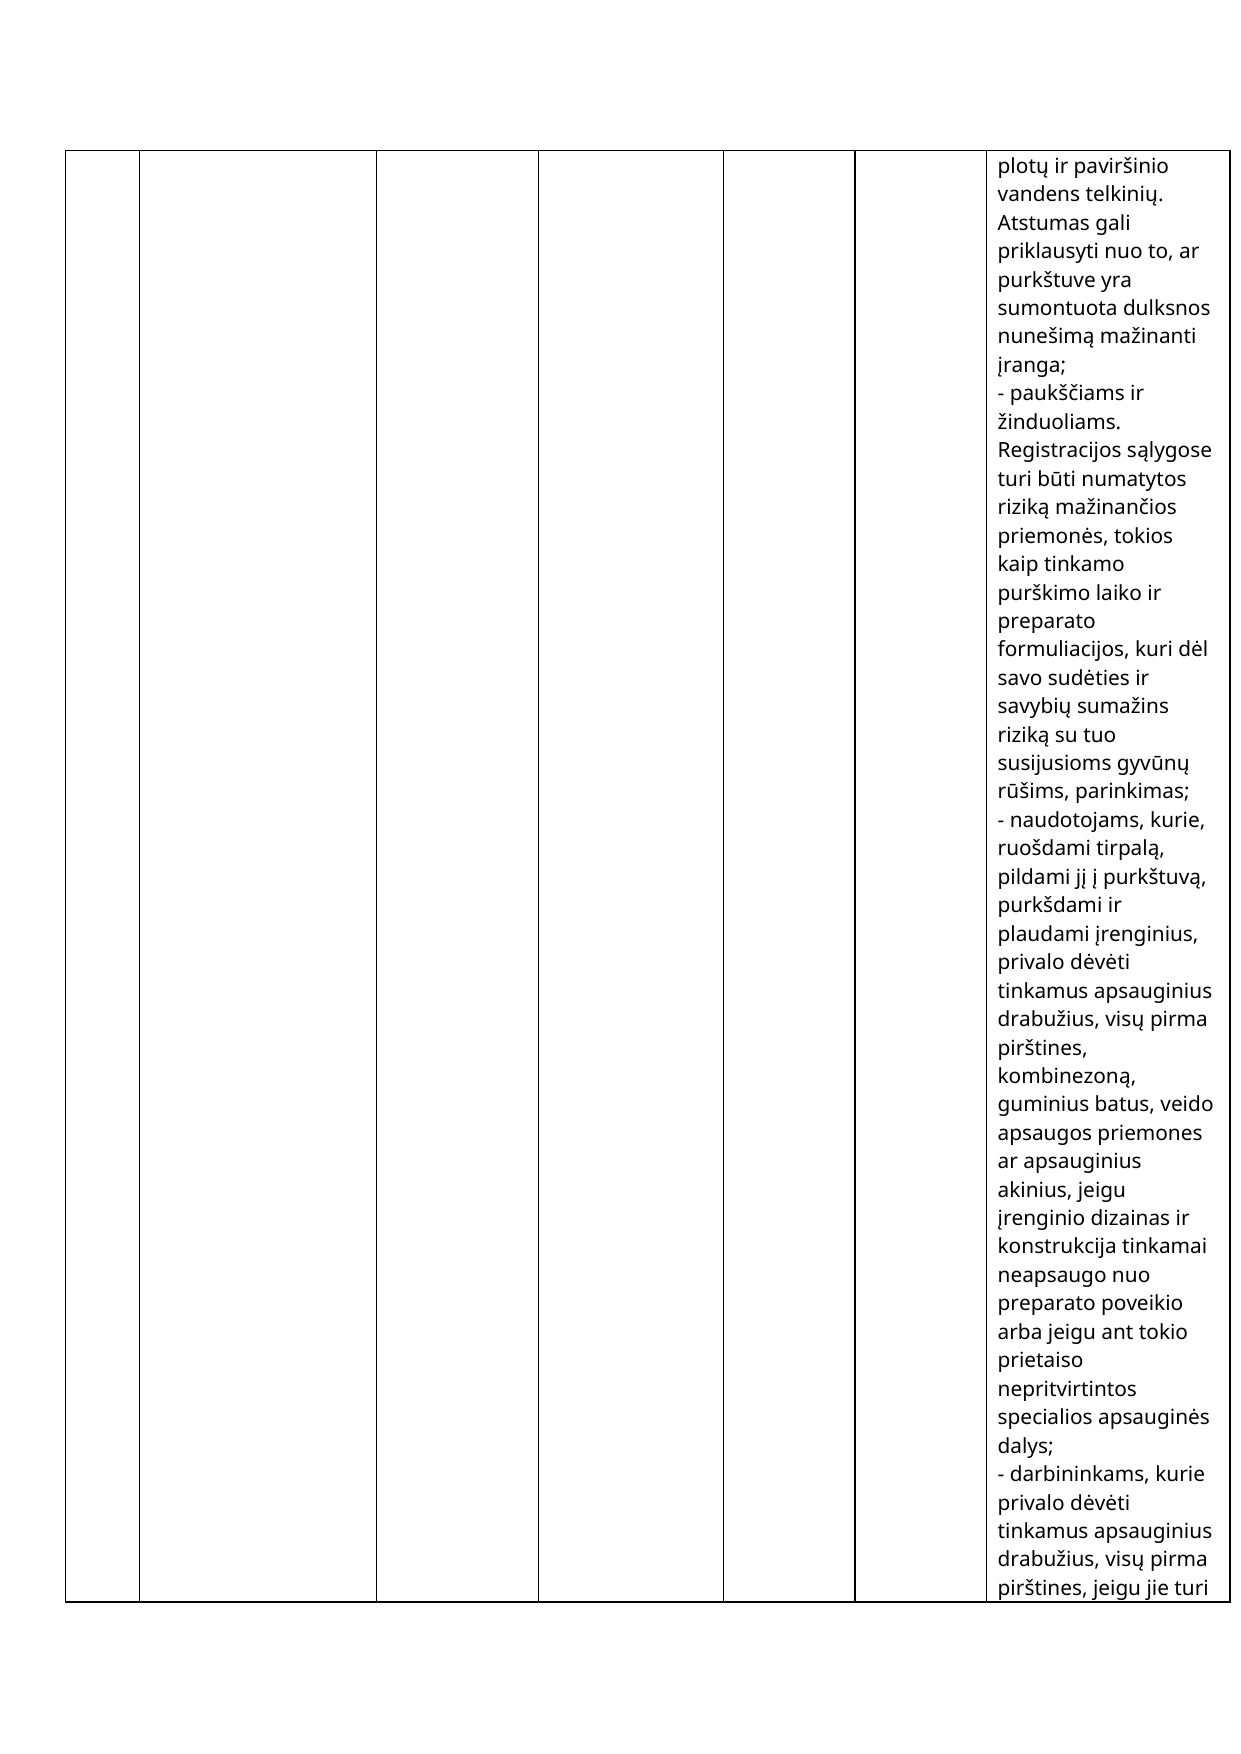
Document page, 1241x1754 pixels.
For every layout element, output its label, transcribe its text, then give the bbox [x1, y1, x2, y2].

table_cell [377, 151, 538, 1601]
table_cell [724, 151, 854, 1601]
table_cell [140, 151, 376, 1601]
table_cell [66, 151, 139, 1601]
table_cell [539, 151, 723, 1601]
table_cell plotų ir paviršinio vandens telkinių. Atstumas gali priklausyti nuo to, ar purkštuve yra sumontuota dulksnos nunešimą mažinanti įranga; - paukščiams ir žinduoliams. Registracijos sąlygose turi būti numatytos riziką mažinančios priemonės, tokios kaip tinkamo purškimo laiko ir preparato formuliacijos, kuri dėl savo sudėties ir savybių sumažins riziką su tuo susijusioms gyvūnų rūšims, parinkimas; - naudotojams, kurie, ruošdami tirpalą, pildami jį į purkštuvą, purkšdami ir plaudami įrenginius, privalo dėvėti tinkamus apsauginius drabužius, visų pirma pirštines, kombinezoną, guminius batus, veido apsaugos priemones ar apsauginius akinius, jeigu įrenginio dizainas ir konstrukcija tinkamai neapsaugo nuo preparato poveikio arba jeigu ant tokio prietaiso nepritvirtintos specialios apsauginės dalys; - darbininkams, kurie privalo dėvėti tinkamus apsauginius drabužius, visų pirma pirštines, jeigu jie turi [987, 151, 1229, 1601]
table_cell [856, 151, 986, 1601]
